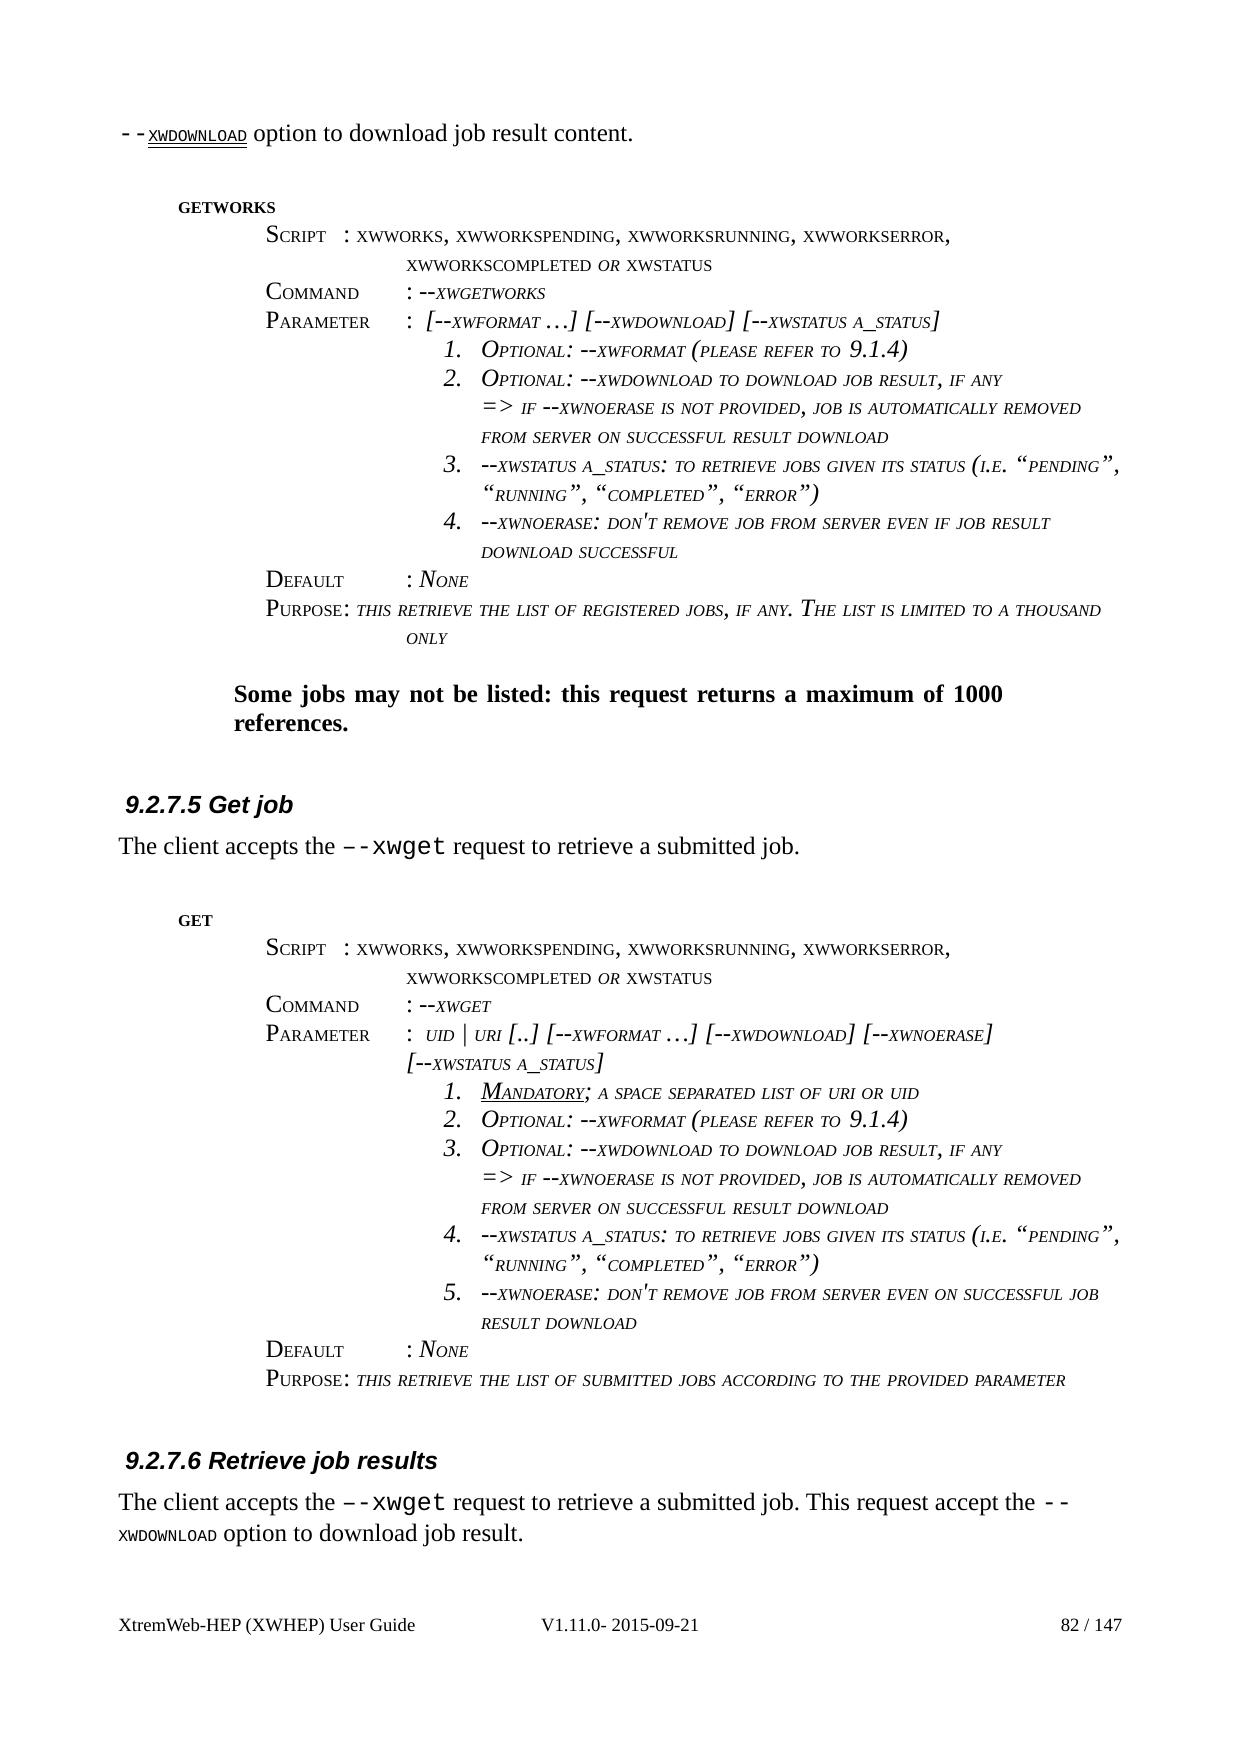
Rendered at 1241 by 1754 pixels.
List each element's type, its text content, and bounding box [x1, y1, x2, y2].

text Purpose : this retrieve the list of registered jobs, if any. The list is limited to a thousand only [265, 593, 1122, 650]
text Some jobs may not be listed: this request returns a maximum of 1000 references. [233, 679, 1004, 736]
list --xwnoerase: don't remove job from server even if job result download successful [443, 506, 1122, 564]
text Script : xwworks, xwworkspending, xwworksrunning, xwworkserror, xwworkscompleted or xwstatus [265, 219, 1122, 276]
list --xwnoerase: don't remove job from server even on successful job result download [443, 1277, 1122, 1334]
text get [178, 903, 1122, 932]
text Purpose : this retrieve the list of submitted jobs according to the provided parameter [265, 1363, 1122, 1392]
list --xwstatus a_status: to retrieve jobs given its status (i.e. “pending”, “running”, “completed”, “error”) [443, 1219, 1122, 1277]
list --xwstatus a_status: to retrieve jobs given its status (i.e. “pending”, “running”, “completed”, “error”) [443, 449, 1122, 506]
subtitle Get job [118, 790, 1122, 819]
list Mandatory; a space separated list of uri or uid [443, 1076, 1122, 1104]
list Optional: --xwdownload to download job result, if any => if --xwnoerase is not provided, job is automatically removed from server on successful result download [443, 1133, 1122, 1219]
text Parameter : [--xwformat …] [--xwdownload] [--xwstatus a_status] [265, 305, 1122, 334]
text Script : xwworks, xwworkspending, xwworksrunning, xwworkserror, xwworkscompleted or xwstatus [265, 932, 1122, 989]
text Parameter : uid | uri [..] [--xwformat …] [--xwdownload] [--xwnoerase] [--xwstatus a_status] [265, 1018, 1122, 1076]
subtitle Retrieve job results [118, 1446, 1122, 1474]
list Optional: --xwformat (please refer to 9.1.4) [443, 1104, 1122, 1133]
text The client accepts the –-xwget request to retrieve a submitted job. [118, 831, 1122, 862]
text Default : None [265, 564, 1122, 593]
text Command : --xwget [265, 989, 1122, 1018]
text Command : --xwgetworks [265, 276, 1122, 305]
list Optional: --xwformat (please refer to 9.1.4) [443, 334, 1122, 363]
text Default : None [265, 1334, 1122, 1363]
text The client accepts the –-xwget request to retrieve a submitted job. This request accept the --xwdownload option to download job result. [118, 1487, 1122, 1548]
list Optional: --xwdownload to download job result, if any => if --xwnoerase is not provided, job is automatically removed from server on successful result download [443, 363, 1122, 449]
text --xwdownload option to download job result content. [118, 118, 1122, 149]
text getworks [178, 190, 1122, 219]
